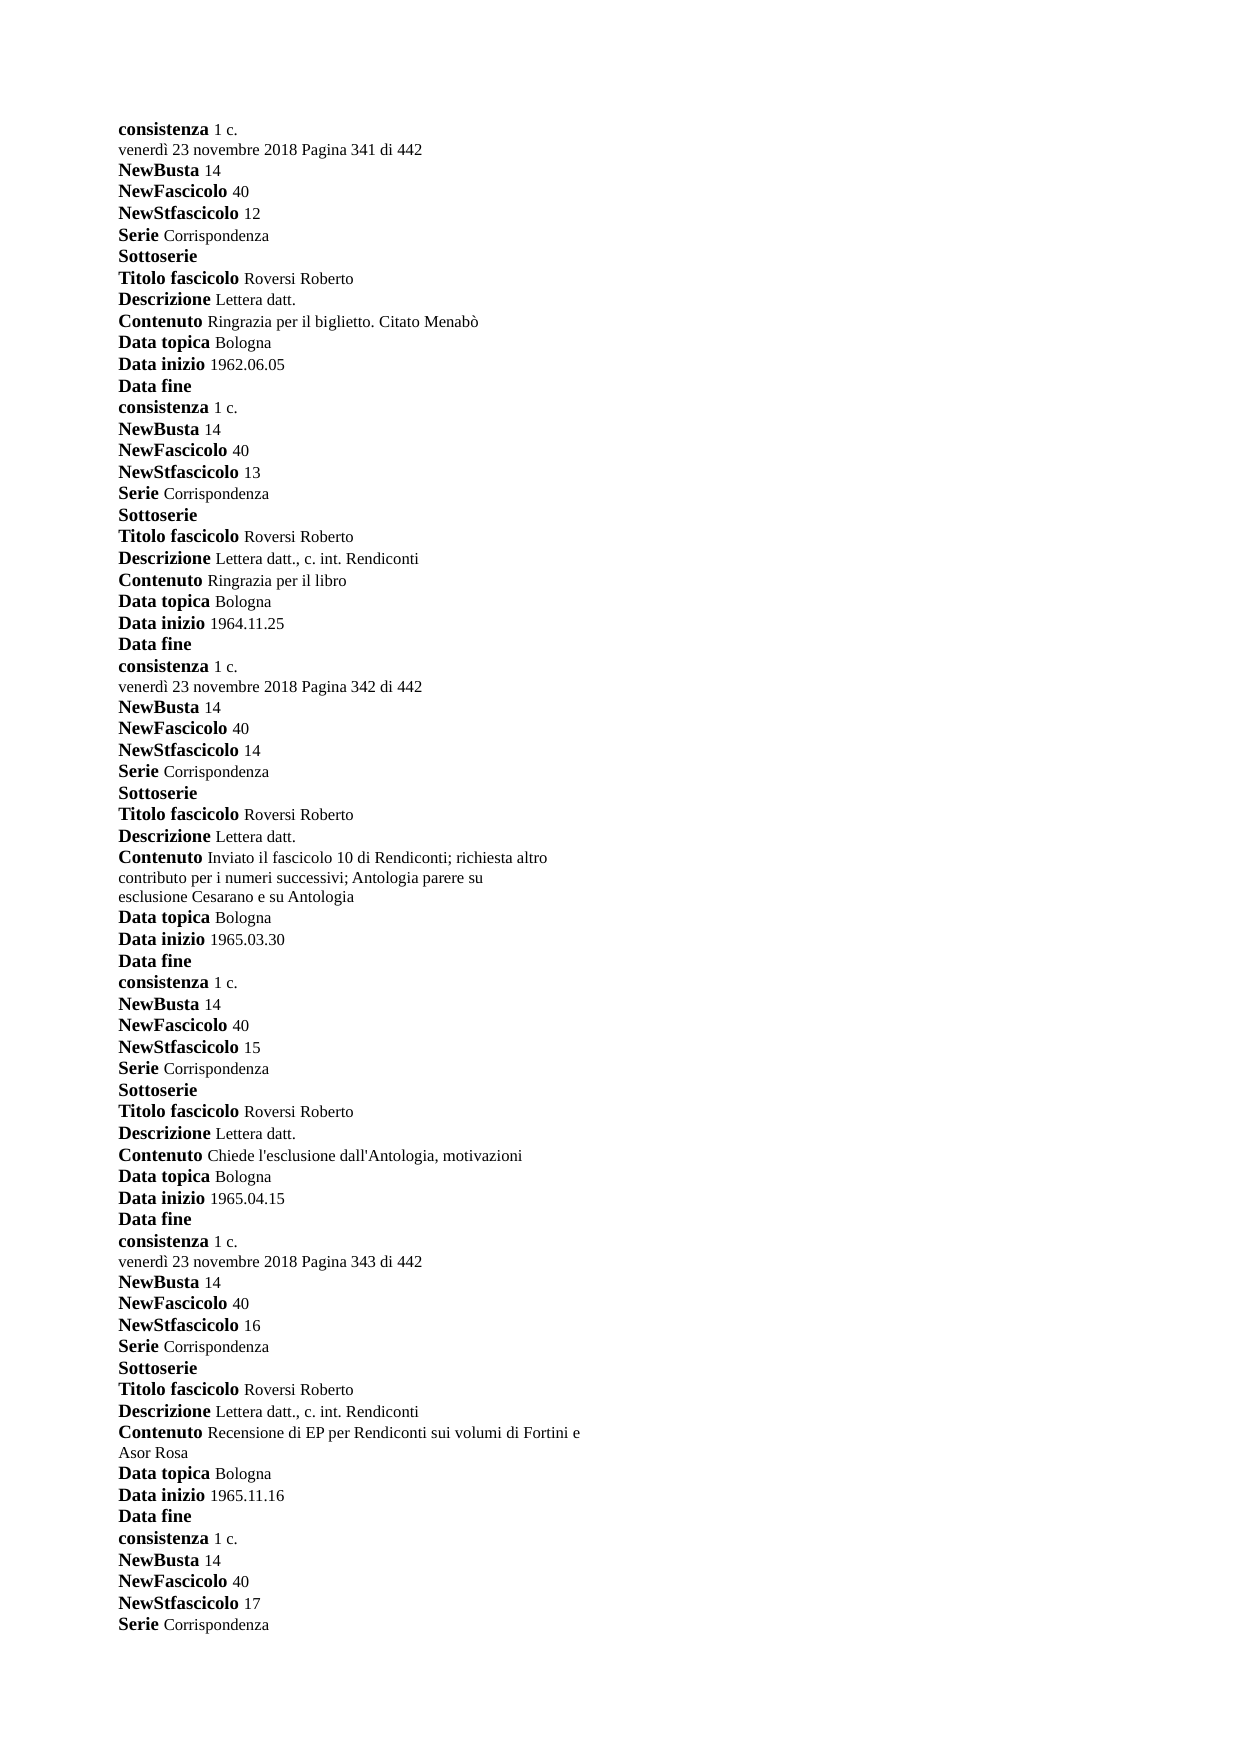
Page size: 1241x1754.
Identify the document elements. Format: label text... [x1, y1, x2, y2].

text Sottoserie [118, 1079, 1122, 1100]
text NewBusta 14 [118, 159, 1122, 180]
text NewFascicolo 40 [118, 1292, 1122, 1314]
text NewStfascicolo 12 [118, 202, 1122, 223]
text NewFascicolo 40 [118, 717, 1122, 739]
text consistenza 1 c. [118, 396, 1122, 418]
text Titolo fascicolo Roversi Roberto [118, 1378, 1122, 1400]
text Data fine [118, 949, 1122, 971]
text NewStfascicolo 14 [118, 739, 1122, 760]
text Data fine [118, 633, 1122, 655]
text Contenuto Chiede l'esclusione dall'Antologia, motivazioni [118, 1143, 1122, 1165]
text NewBusta 14 [118, 418, 1122, 439]
text Serie Corrispondenza [118, 223, 1122, 245]
text NewStfascicolo 15 [118, 1036, 1122, 1057]
text Descrizione Lettera datt. [118, 1122, 1122, 1143]
text Data inizio 1962.06.05 [118, 353, 1122, 374]
text Titolo fascicolo Roversi Roberto [118, 267, 1122, 288]
text Sottoserie [118, 504, 1122, 525]
text Data topica Bologna [118, 906, 1122, 928]
text Data fine [118, 374, 1122, 396]
text Data topica Bologna [118, 331, 1122, 353]
text consistenza 1 c. [118, 971, 1122, 993]
text Serie Corrispondenza [118, 482, 1122, 504]
text consistenza 1 c. [118, 1527, 1122, 1548]
text Serie Corrispondenza [118, 760, 1122, 782]
text Data topica Bologna [118, 590, 1122, 612]
text NewStfascicolo 17 [118, 1592, 1122, 1613]
text NewFascicolo 40 [118, 439, 1122, 461]
text consistenza 1 c. [118, 1230, 1122, 1251]
text NewFascicolo 40 [118, 180, 1122, 202]
text Titolo fascicolo Roversi Roberto [118, 1100, 1122, 1122]
text Data inizio 1965.11.16 [118, 1484, 1122, 1505]
text Data topica Bologna [118, 1165, 1122, 1187]
text Sottoserie [118, 245, 1122, 267]
text contributo per i numeri successivi; Antologia parere su [118, 868, 1122, 887]
text Descrizione Lettera datt., c. int. Rendiconti [118, 1400, 1122, 1421]
text NewStfascicolo 13 [118, 461, 1122, 482]
text Descrizione Lettera datt. [118, 825, 1122, 846]
text NewStfascicolo 16 [118, 1314, 1122, 1335]
text esclusione Cesarano e su Antologia [118, 887, 1122, 906]
text Serie Corrispondenza [118, 1057, 1122, 1079]
text consistenza 1 c. [118, 118, 1122, 140]
text Descrizione Lettera datt., c. int. Rendiconti [118, 547, 1122, 568]
text Data inizio 1964.11.25 [118, 612, 1122, 633]
text venerdì 23 novembre 2018 Pagina 341 di 442 [118, 140, 1122, 159]
text venerdì 23 novembre 2018 Pagina 342 di 442 [118, 676, 1122, 696]
text Serie Corrispondenza [118, 1613, 1122, 1635]
text Data topica Bologna [118, 1462, 1122, 1484]
text Serie Corrispondenza [118, 1335, 1122, 1357]
text Contenuto Recensione di EP per Rendiconti sui volumi di Fortini e [118, 1421, 1122, 1443]
text Data fine [118, 1505, 1122, 1527]
text NewFascicolo 40 [118, 1014, 1122, 1036]
text Sottoserie [118, 1357, 1122, 1378]
text NewBusta 14 [118, 1271, 1122, 1292]
text consistenza 1 c. [118, 655, 1122, 676]
text NewBusta 14 [118, 696, 1122, 717]
text NewBusta 14 [118, 1548, 1122, 1570]
text Contenuto Inviato il fascicolo 10 di Rendiconti; richiesta altro [118, 846, 1122, 868]
text Asor Rosa [118, 1443, 1122, 1462]
text Sottoserie [118, 782, 1122, 803]
text venerdì 23 novembre 2018 Pagina 343 di 442 [118, 1251, 1122, 1271]
text Data fine [118, 1208, 1122, 1230]
text Contenuto Ringrazia per il libro [118, 568, 1122, 590]
text Titolo fascicolo Roversi Roberto [118, 803, 1122, 825]
text Titolo fascicolo Roversi Roberto [118, 525, 1122, 547]
text NewFascicolo 40 [118, 1570, 1122, 1592]
text Contenuto Ringrazia per il biglietto. Citato Menabò [118, 310, 1122, 331]
text Data inizio 1965.03.30 [118, 928, 1122, 949]
text NewBusta 14 [118, 993, 1122, 1014]
text Descrizione Lettera datt. [118, 288, 1122, 310]
text Data inizio 1965.04.15 [118, 1187, 1122, 1208]
